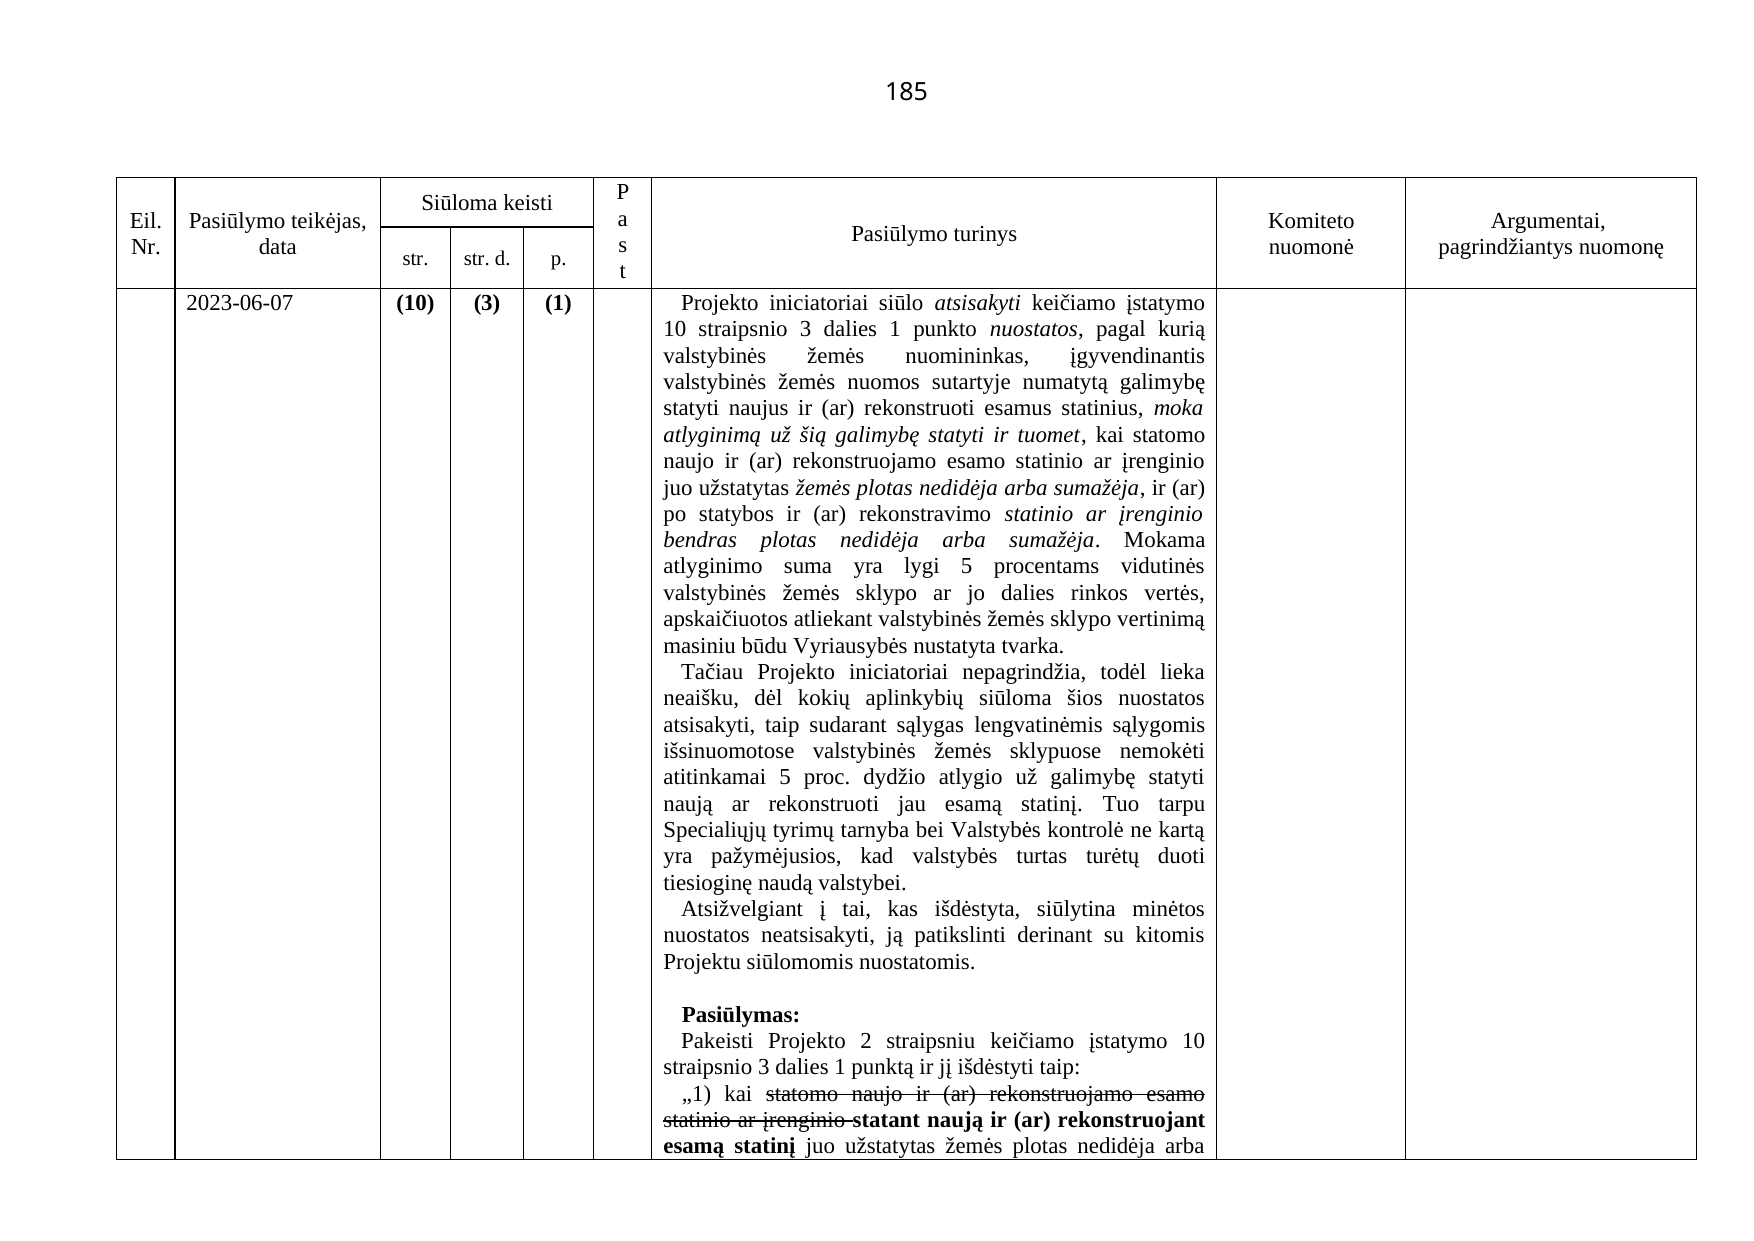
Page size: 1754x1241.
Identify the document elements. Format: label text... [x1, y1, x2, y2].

table_header Pasiūlymo teikėjas, data [176, 178, 380, 288]
table_header Argumentai, pagrindžiantys nuomonę [1406, 178, 1696, 288]
table_cell str. [381, 228, 450, 288]
table_cell (10) [381, 289, 450, 1159]
table_cell 2023-06-07 [176, 289, 380, 1159]
table_cell str. d. [451, 228, 523, 288]
table_header Pastabos [594, 178, 651, 288]
table_cell [1217, 289, 1405, 1159]
table_cell Projekto iniciatoriai siūlo atsisakyti keičiamo įstatymo 10 straipsnio 3 dalies 1 punkto nuostatos, pagal kurią valstybinės žemės nuomininkas, įgyvendinantis valstybinės žemės nuomos sutartyje numatytą galimybę statyti naujus ir (ar) rekonstruoti esamus statinius, moka atlyginimą už šią galimybę statyti ir tuomet, kai statomo naujo ir (ar) rekonstruojamo esamo statinio ar įrenginio juo užstatytas žemės plotas nedidėja arba sumažėja, ir (ar) po statybos ir (ar) rekonstravimo statinio ar įrenginio bendras plotas nedidėja arba sumažėja. Mokama atlyginimo suma yra lygi 5 procentams vidutinės valstybinės žemės sklypo ar jo dalies rinkos vertės, apskaičiuotos atliekant valstybinės žemės sklypo vertinimą masiniu būdu Vyriausybės nustatyta tvarka. Tačiau Projekto iniciatoriai nepagrindžia, todėl lieka neaišku, dėl kokių aplinkybių siūloma šios nuostatos atsisakyti, taip sudarant sąlygas lengvatinėmis sąlygomis išsinuomotose valstybinės žemės sklypuose nemokėti atitinkamai 5 proc. dydžio atlygio už galimybę statyti naują ar rekonstruoti jau esamą statinį. Tuo tarpu Specialiųjų tyrimų tarnyba bei Valstybės kontrolė ne kartą yra pažymėjusios, kad valstybės turtas turėtų duoti tiesioginę naudą valstybei. Atsižvelgiant į tai, kas išdėstyta, siūlytina minėtos nuostatos neatsisakyti, ją patikslinti derinant su kitomis Projektu siūlomomis nuostatomis. Pasiūlymas: Pakeisti Projekto 2 straipsniu keičiamo įstatymo 10 straipsnio 3 dalies 1 punktą ir jį išdėstyti taip: „1) kai statomo naujo ir (ar) rekonstruojamo esamo statinio ar įrenginio statant naują ir (ar) rekonstruojant esamą statinį juo užstatytas žemės plotas nedidėja arba [652, 289, 1216, 1159]
table_cell p. [524, 228, 593, 288]
table_cell [117, 289, 174, 1159]
table_header Komiteto nuomonė [1217, 178, 1405, 288]
table_cell (1) [524, 289, 593, 1159]
table_header Pasiūlymo turinys [652, 178, 1216, 288]
table_header Siūloma keisti [381, 178, 593, 226]
table_cell [1406, 289, 1696, 1159]
table_cell (3) [451, 289, 523, 1159]
table_header Eil. Nr. [117, 178, 174, 288]
table_cell [594, 289, 651, 1159]
